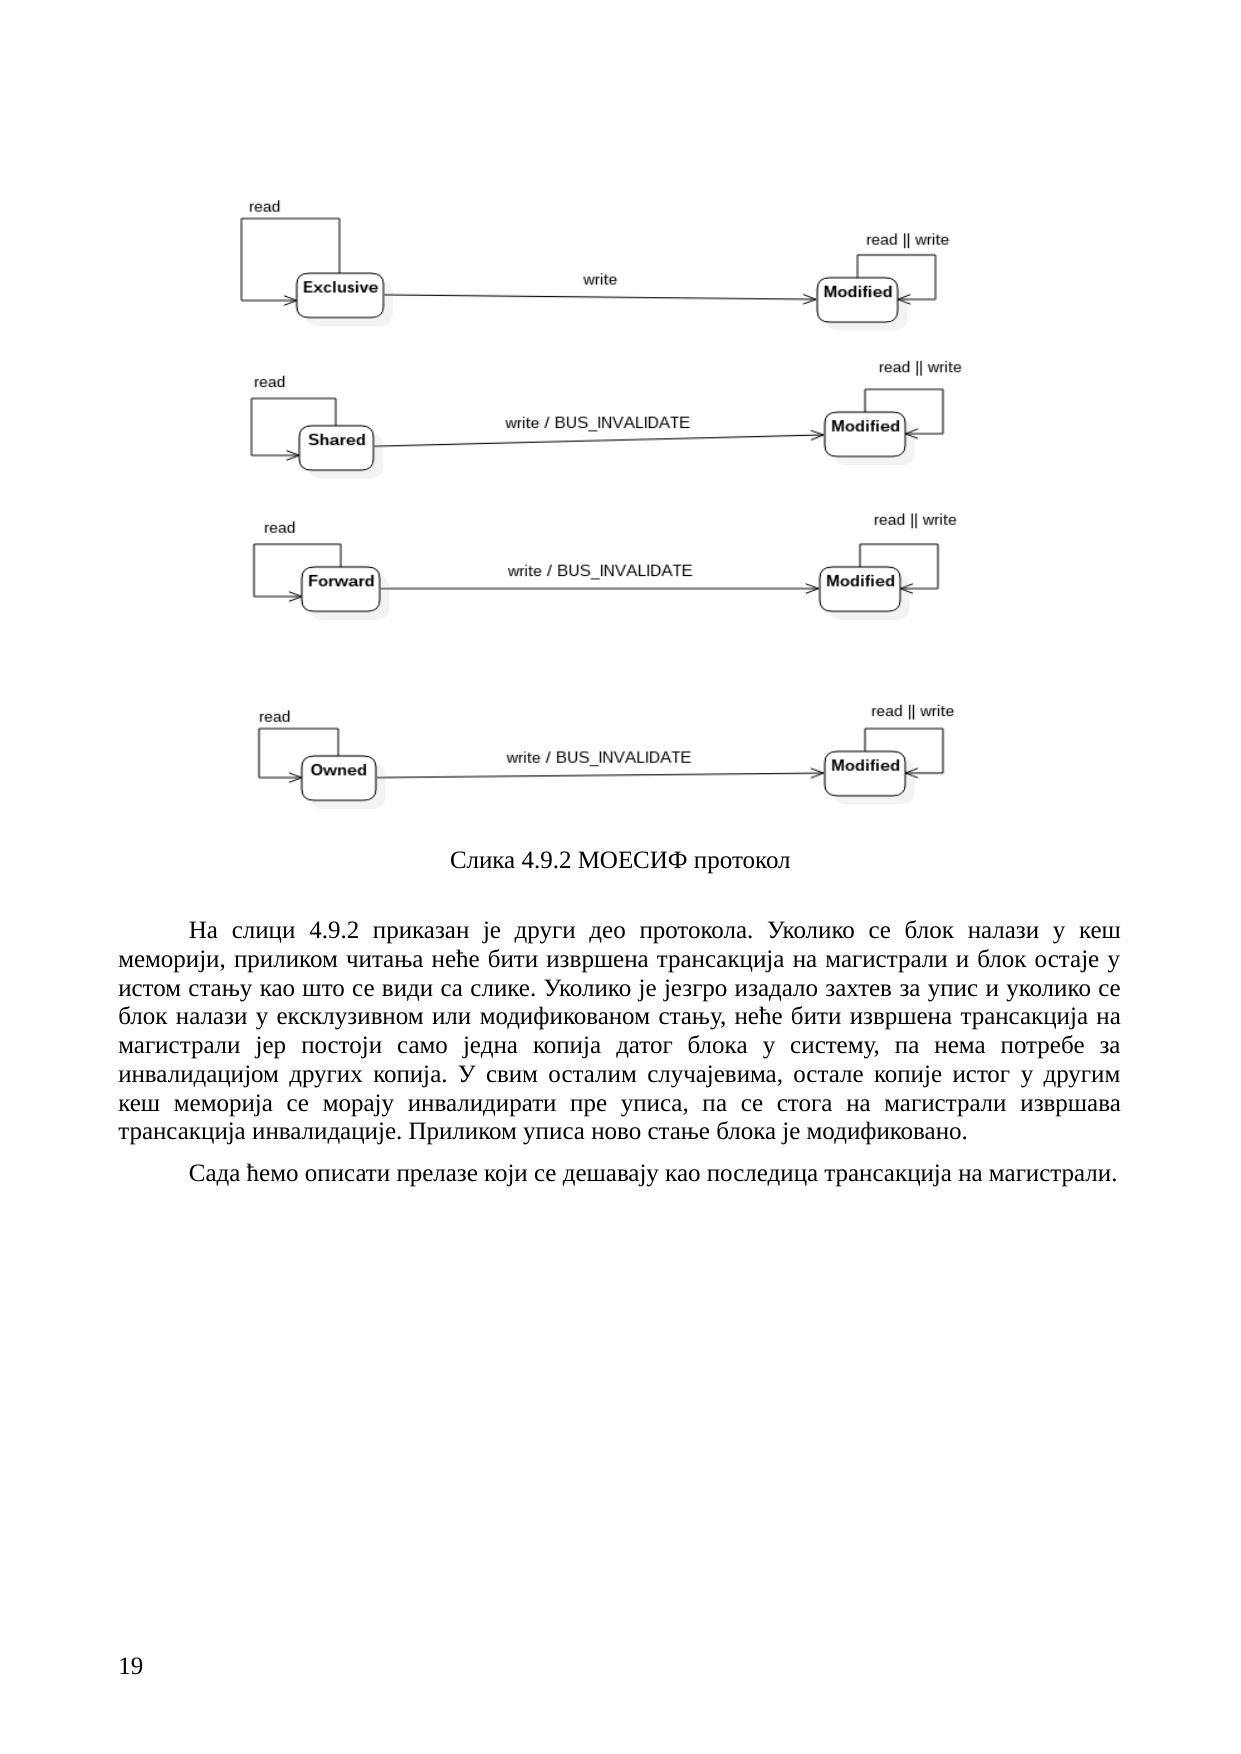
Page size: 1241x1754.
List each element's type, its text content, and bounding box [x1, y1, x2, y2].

picture [229, 189, 1011, 846]
text Слика 4.9.2 МОЕСИФ протокол [229, 846, 1011, 874]
text Сада ћемо описати прелазе који се дешавају као последица трансакција на магистрали. [118, 1158, 1122, 1186]
text На слици 4.9.2 приказан је други део протокола. Уколико се блок налази у кеш меморији, приликом читања неће бити извршена трансакција на магистрали и блок остаје у истом стању као што се види са слике. Уколико је језгро изадало захтев за упис и уколико се блок налази у ексклузивном или модификованом стању, неће бити извршена трансакција на магистрали јер постоји само једна копија датог блока у систему, па нема потребе за инвалидацијом других копија. У свим осталим случајевима, остале копије истог у другим кеш меморија се морају инвалидирати пре уписа, па се стога на магистрали извршава трансакција инвалидације. Приликом уписа ново стање блока је модификовано. [118, 915, 1122, 1145]
